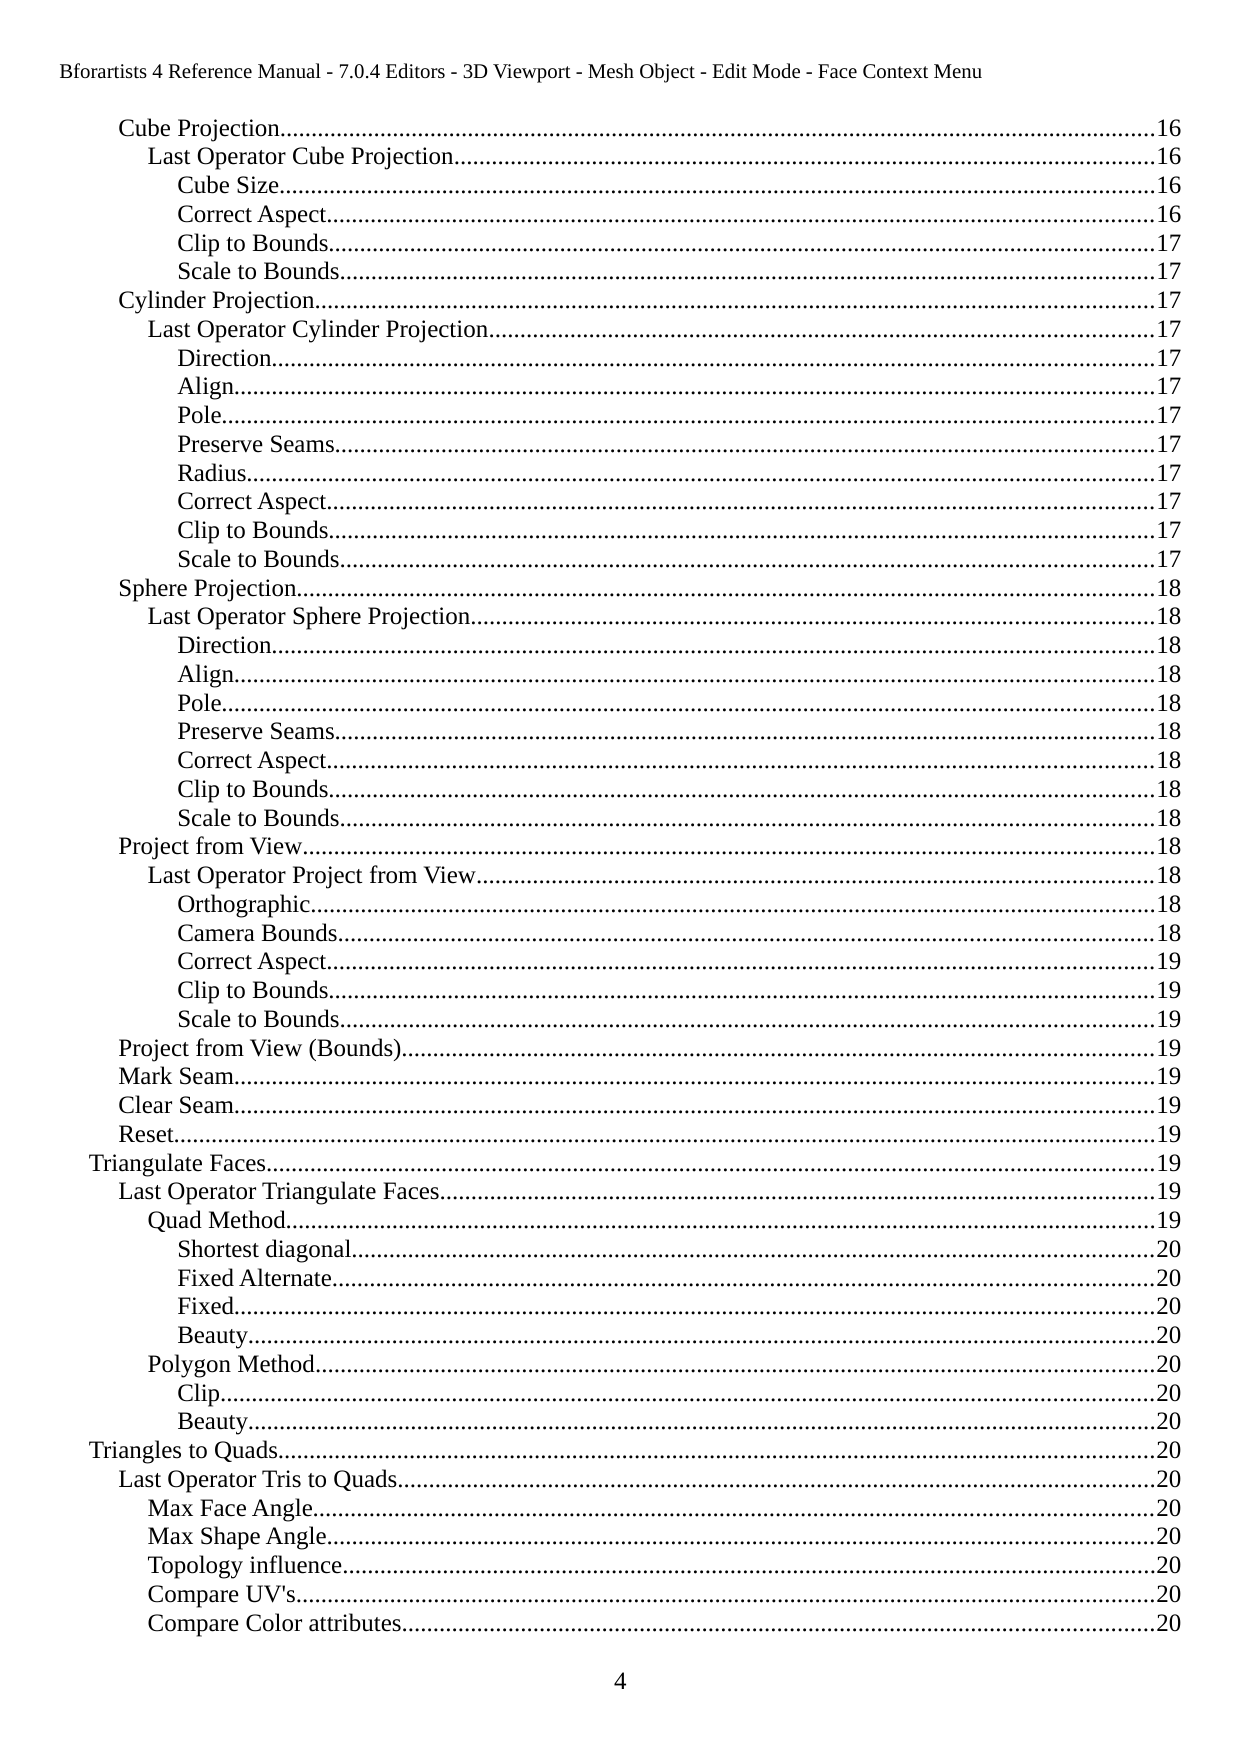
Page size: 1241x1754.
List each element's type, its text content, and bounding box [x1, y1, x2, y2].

text Last Operator Cube Projection 16 [147, 141, 1181, 170]
text Beauty 20 [177, 1320, 1181, 1349]
text Fixed 20 [177, 1291, 1181, 1320]
text Clip to Bounds 19 [177, 975, 1181, 1004]
text Cube Projection 16 [118, 113, 1181, 141]
text Project from View 18 [118, 831, 1181, 860]
text Triangles to Quads 20 [88, 1435, 1181, 1464]
text Direction 17 [177, 343, 1181, 371]
text Scale to Bounds 17 [177, 256, 1181, 285]
text Radius 17 [177, 458, 1181, 486]
text Last Operator Sphere Projection 18 [147, 601, 1181, 630]
text Beauty 20 [177, 1406, 1181, 1435]
text Compare UV's 20 [147, 1579, 1181, 1608]
text Align 17 [177, 371, 1181, 400]
text Align 18 [177, 659, 1181, 688]
text Correct Aspect 19 [177, 946, 1181, 975]
text Polygon Method 20 [147, 1349, 1181, 1378]
text Last Operator Project from View 18 [147, 860, 1181, 889]
text Project from View (Bounds) 19 [118, 1033, 1181, 1061]
text Clear Seam 19 [118, 1090, 1181, 1119]
text Clip 20 [177, 1378, 1181, 1406]
text Last Operator Tris to Quads 20 [118, 1464, 1181, 1493]
text Clip to Bounds 17 [177, 515, 1181, 544]
text Cube Size 16 [177, 170, 1181, 199]
text Clip to Bounds 17 [177, 228, 1181, 256]
text Pole 18 [177, 688, 1181, 716]
text Camera Bounds 18 [177, 918, 1181, 946]
text Max Face Angle 20 [147, 1493, 1181, 1521]
text Correct Aspect 18 [177, 745, 1181, 774]
text Direction 18 [177, 630, 1181, 659]
text Sphere Projection 18 [118, 573, 1181, 601]
text Preserve Seams 17 [177, 429, 1181, 458]
text Clip to Bounds 18 [177, 774, 1181, 803]
text Compare Color attributes 20 [147, 1608, 1181, 1636]
text Pole 17 [177, 400, 1181, 429]
text Triangulate Faces 19 [88, 1148, 1181, 1176]
text Scale to Bounds 17 [177, 544, 1181, 573]
text Scale to Bounds 18 [177, 803, 1181, 831]
text Last Operator Triangulate Faces 19 [118, 1176, 1181, 1205]
text Correct Aspect 17 [177, 486, 1181, 515]
text Preserve Seams 18 [177, 716, 1181, 745]
text Correct Aspect 16 [177, 199, 1181, 228]
text Shortest diagonal 20 [177, 1234, 1181, 1263]
text Topology influence 20 [147, 1550, 1181, 1579]
text Fixed Alternate 20 [177, 1263, 1181, 1291]
text Quad Method 19 [147, 1205, 1181, 1234]
text Orthographic 18 [177, 889, 1181, 918]
text Last Operator Cylinder Projection 17 [147, 314, 1181, 343]
text Scale to Bounds 19 [177, 1004, 1181, 1033]
text Reset 19 [118, 1119, 1181, 1148]
text Max Shape Angle 20 [147, 1521, 1181, 1550]
text Mark Seam 19 [118, 1061, 1181, 1090]
text Cylinder Projection 17 [118, 285, 1181, 314]
